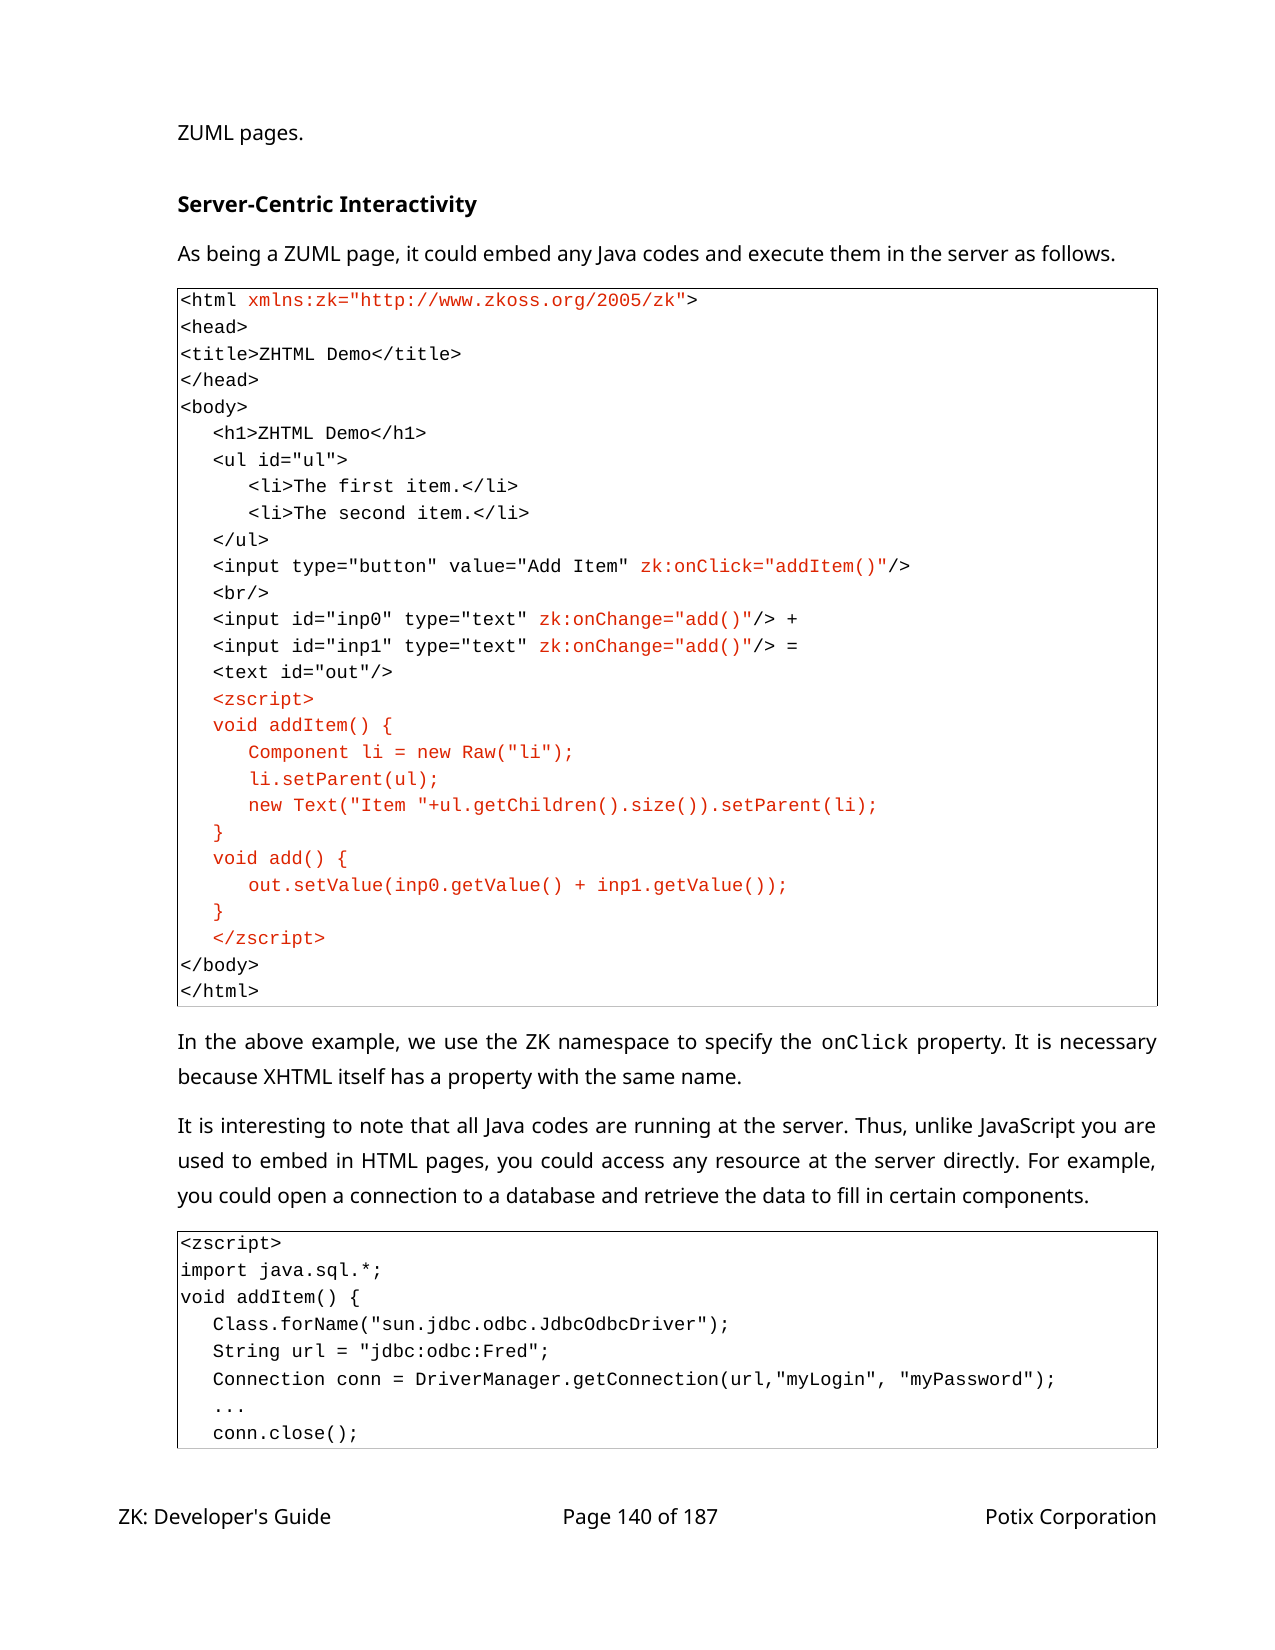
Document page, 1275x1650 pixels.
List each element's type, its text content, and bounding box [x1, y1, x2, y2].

text It is interesting to note that all Java codes are running at the server. Thus, unlike JavaScript you are used to embed in HTML pages, you could access any resource at the server directly. For example, you could open a connection to a database and retrieve the data to fill in certain components. [177, 1111, 1157, 1210]
text In the above example, we use the ZK namespace to specify the onClick property. It is necessary because XHTML itself has a property with the same name. [177, 1027, 1157, 1091]
text As being a ZUML page, it could embed any Java codes and execute them in the server as follows. [177, 239, 1157, 268]
subtitle Server-Centric Interactivity [177, 189, 1157, 219]
text <zscript> [178, 1232, 1157, 1255]
text Class.forName("sun.jdbc.odbc.JdbcOdbcDriver"); [178, 1312, 1157, 1336]
text String url = "jdbc:odbc:Fred"; [178, 1339, 1157, 1363]
text ... [178, 1394, 1157, 1418]
text conn.close(); [178, 1421, 1157, 1448]
text void addItem() { [178, 1285, 1157, 1309]
text Connection conn = DriverManager.getConnection(url,"myLogin", "myPassword"); [178, 1366, 1157, 1391]
text import java.sql.*; [178, 1258, 1157, 1282]
text ZUML pages. [177, 118, 1157, 146]
text <html xmlns:zk="http://www.zkoss.org/2005/zk"> <head> <title>ZHTML Demo</title> </head> <body> <h1>ZHTML Demo</h1> <ul id="ul"> <li>The first item.</li> <li>The second item.</li> </ul> <input type="button" value="Add Item" zk:onClick="addItem()"/> <br/> <input id="inp0" type="text" zk:onChange="add()"/> + <input id="inp1" type="text" zk:onChange="add()"/> = <text id="out"/> <zscript> void addItem() { Component li = new Raw("li"); li.setParent(ul); new Text("Item "+ul.getChildren().size()).setParent(li); } void add() { out.setValue(inp0.getValue() + inp1.getValue()); } </zscript> </body> </html> [178, 289, 1157, 1006]
